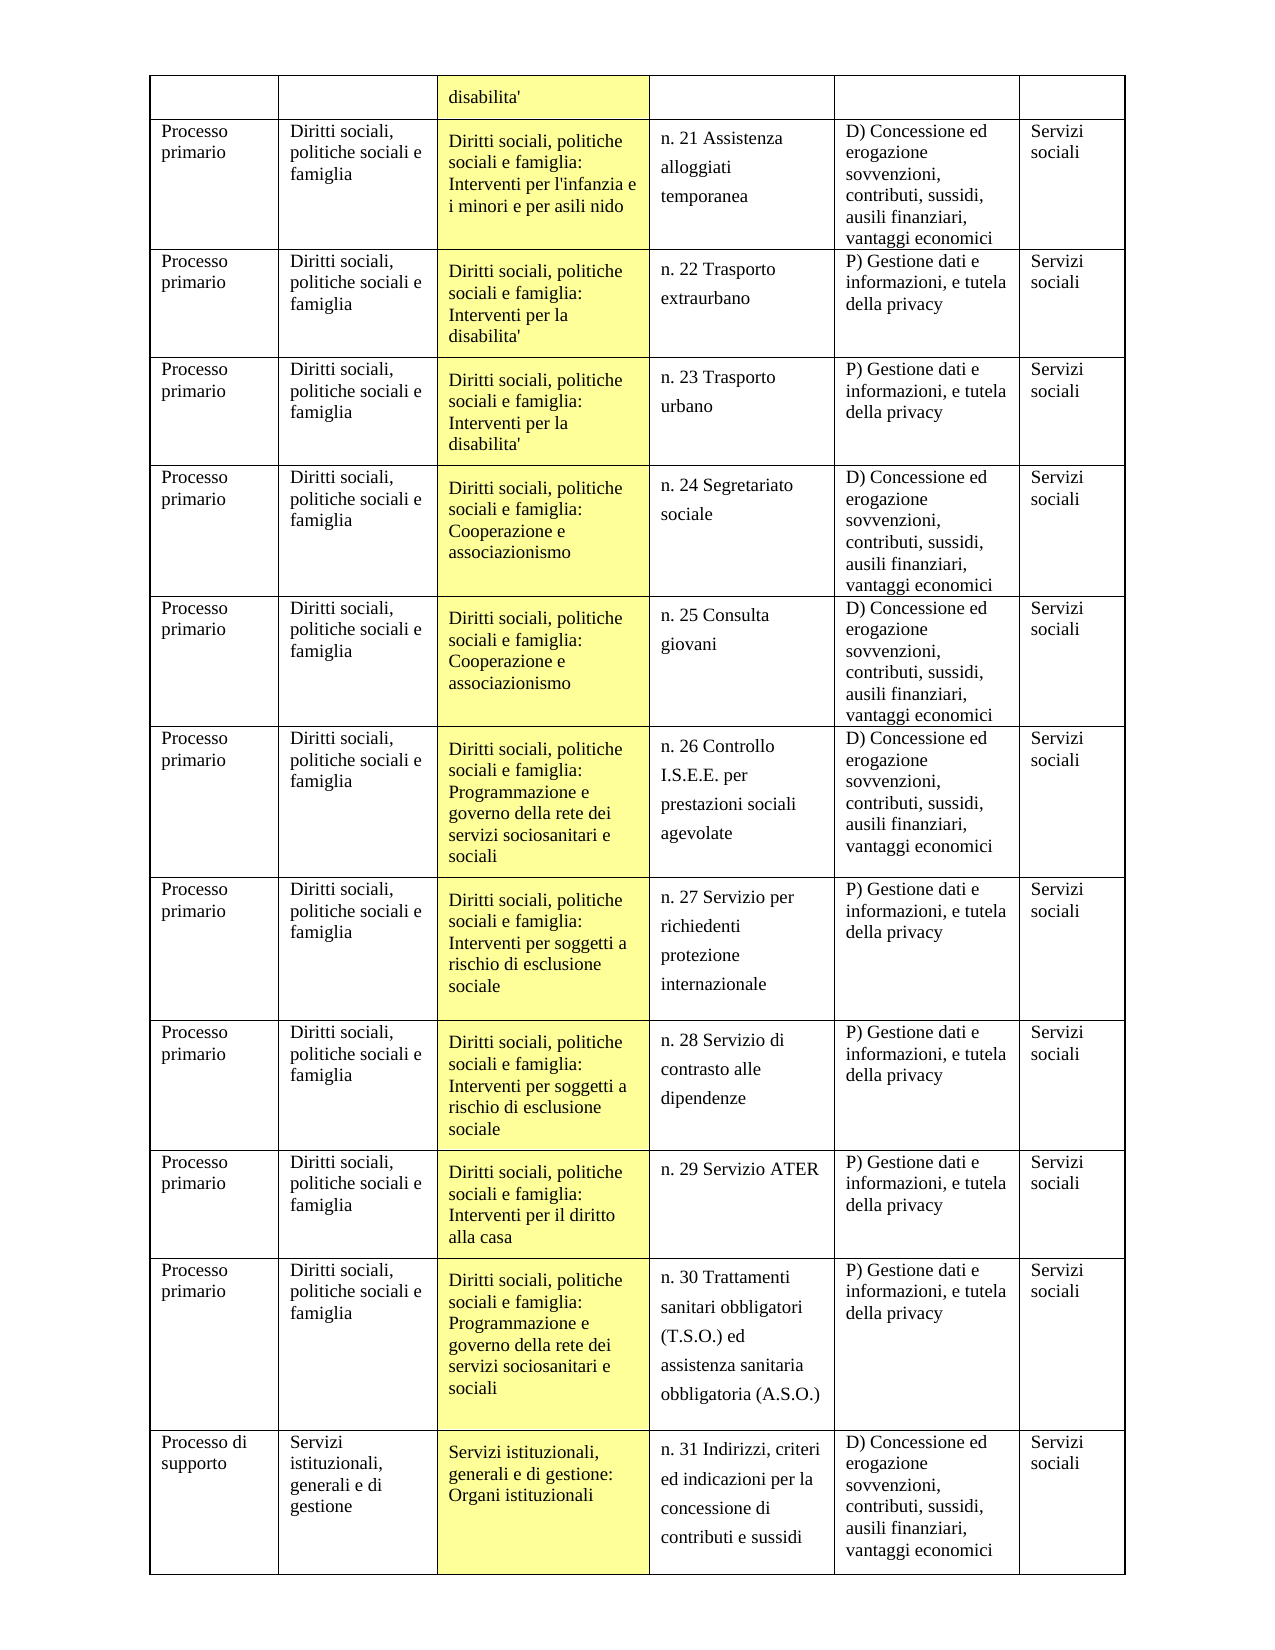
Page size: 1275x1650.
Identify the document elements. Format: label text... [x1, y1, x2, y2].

table_cell P) Gestione dati e informazioni, e tutela della privacy [835, 250, 1019, 357]
table_cell D) Concessione ed erogazione sovvenzioni, contributi, sussidi, ausili finanziari, vantaggi economici [835, 466, 1019, 596]
table_cell D) Concessione ed erogazione sovvenzioni, contributi, sussidi, ausili finanziari, vantaggi economici [835, 120, 1019, 249]
table_cell Processo primario [151, 358, 278, 465]
table_cell Diritti sociali, politiche sociali e famiglia [279, 120, 437, 249]
table_cell Diritti sociali, politiche sociali e famiglia: Programmazione e governo della rete dei servizi sociosanitari e sociali [438, 727, 649, 877]
table_cell Diritti sociali, politiche sociali e famiglia: Interventi per l'infanzia e i minori e per asili nido [438, 120, 649, 249]
table_cell Servizi sociali [1020, 1259, 1124, 1429]
table_cell Diritti sociali, politiche sociali e famiglia [279, 466, 437, 596]
table_cell n. 28 Servizio di contrasto alle dipendenze [650, 1021, 834, 1149]
table_cell Diritti sociali, politiche sociali e famiglia: Programmazione e governo della rete dei servizi sociosanitari e sociali [438, 1259, 649, 1429]
table_cell Servizi sociali [1020, 878, 1124, 1020]
table_cell Diritti sociali, politiche sociali e famiglia: Cooperazione e associazionismo [438, 466, 649, 596]
table_cell Servizi istituzionali, generali e di gestione [279, 1431, 437, 1574]
table_cell P) Gestione dati e informazioni, e tutela della privacy [835, 878, 1019, 1020]
table_cell disabilita' [438, 76, 649, 118]
table_cell Diritti sociali, politiche sociali e famiglia [279, 250, 437, 357]
table_cell n. 30 Trattamenti sanitari obbligatori (T.S.O.) ed assistenza sanitaria obbligatoria (A.S.O.) [650, 1259, 834, 1429]
table_cell Servizi sociali [1020, 120, 1124, 249]
table_cell n. 31 Indirizzi, criteri ed indicazioni per la concessione di contributi e sussidi [650, 1431, 834, 1574]
table_cell Diritti sociali, politiche sociali e famiglia: Interventi per la disabilita' [438, 358, 649, 465]
table_cell Processo primario [151, 727, 278, 877]
table_cell n. 27 Servizio per richiedenti protezione internazionale [650, 878, 834, 1020]
table_cell [151, 76, 278, 118]
table_cell Servizi sociali [1020, 250, 1124, 357]
table_cell n. 29 Servizio ATER [650, 1151, 834, 1258]
table_cell D) Concessione ed erogazione sovvenzioni, contributi, sussidi, ausili finanziari, vantaggi economici [835, 1431, 1019, 1574]
table_cell P) Gestione dati e informazioni, e tutela della privacy [835, 1021, 1019, 1149]
table_cell Processo primario [151, 250, 278, 357]
table_cell Processo primario [151, 466, 278, 596]
table_cell Diritti sociali, politiche sociali e famiglia: Cooperazione e associazionismo [438, 597, 649, 726]
table_cell Servizi istituzionali, generali e di gestione: Organi istituzionali [438, 1431, 649, 1574]
table_cell [650, 76, 834, 118]
table_cell P) Gestione dati e informazioni, e tutela della privacy [835, 1259, 1019, 1429]
table_cell [835, 76, 1019, 118]
table_cell Processo primario [151, 120, 278, 249]
table_cell Processo di supporto [151, 1431, 278, 1574]
table_cell Diritti sociali, politiche sociali e famiglia [279, 727, 437, 877]
table_cell Diritti sociali, politiche sociali e famiglia [279, 1259, 437, 1429]
table_cell Processo primario [151, 1021, 278, 1149]
table_cell n. 24 Segretariato sociale [650, 466, 834, 596]
table_cell Servizi sociali [1020, 466, 1124, 596]
table_cell D) Concessione ed erogazione sovvenzioni, contributi, sussidi, ausili finanziari, vantaggi economici [835, 597, 1019, 726]
table_cell Servizi sociali [1020, 1431, 1124, 1574]
table_cell Diritti sociali, politiche sociali e famiglia [279, 597, 437, 726]
table_cell D) Concessione ed erogazione sovvenzioni, contributi, sussidi, ausili finanziari, vantaggi economici [835, 727, 1019, 877]
table_cell Diritti sociali, politiche sociali e famiglia [279, 358, 437, 465]
table_cell Diritti sociali, politiche sociali e famiglia [279, 1021, 437, 1149]
table_cell n. 26 Controllo I.S.E.E. per prestazioni sociali agevolate [650, 727, 834, 877]
table_cell Servizi sociali [1020, 1151, 1124, 1258]
table_cell [1020, 76, 1124, 118]
table_cell Processo primario [151, 1259, 278, 1429]
table_cell Servizi sociali [1020, 358, 1124, 465]
table_cell Servizi sociali [1020, 727, 1124, 877]
table_cell Diritti sociali, politiche sociali e famiglia [279, 1151, 437, 1258]
table_cell Diritti sociali, politiche sociali e famiglia: Interventi per la disabilita' [438, 250, 649, 357]
table_cell n. 23 Trasporto urbano [650, 358, 834, 465]
table_cell Diritti sociali, politiche sociali e famiglia: Interventi per il diritto alla casa [438, 1151, 649, 1258]
table_cell Diritti sociali, politiche sociali e famiglia [279, 878, 437, 1020]
table_cell Diritti sociali, politiche sociali e famiglia: Interventi per soggetti a rischio di esclusione sociale [438, 878, 649, 1020]
table_cell n. 25 Consulta giovani [650, 597, 834, 726]
table_cell n. 21 Assistenza alloggiati temporanea [650, 120, 834, 249]
table_cell [279, 76, 437, 118]
table_cell Processo primario [151, 597, 278, 726]
table_cell P) Gestione dati e informazioni, e tutela della privacy [835, 1151, 1019, 1258]
table_cell Processo primario [151, 1151, 278, 1258]
table_cell Processo primario [151, 878, 278, 1020]
table_cell Diritti sociali, politiche sociali e famiglia: Interventi per soggetti a rischio di esclusione sociale [438, 1021, 649, 1149]
table_cell Servizi sociali [1020, 597, 1124, 726]
table_cell P) Gestione dati e informazioni, e tutela della privacy [835, 358, 1019, 465]
table_cell Servizi sociali [1020, 1021, 1124, 1149]
table_cell n. 22 Trasporto extraurbano [650, 250, 834, 357]
